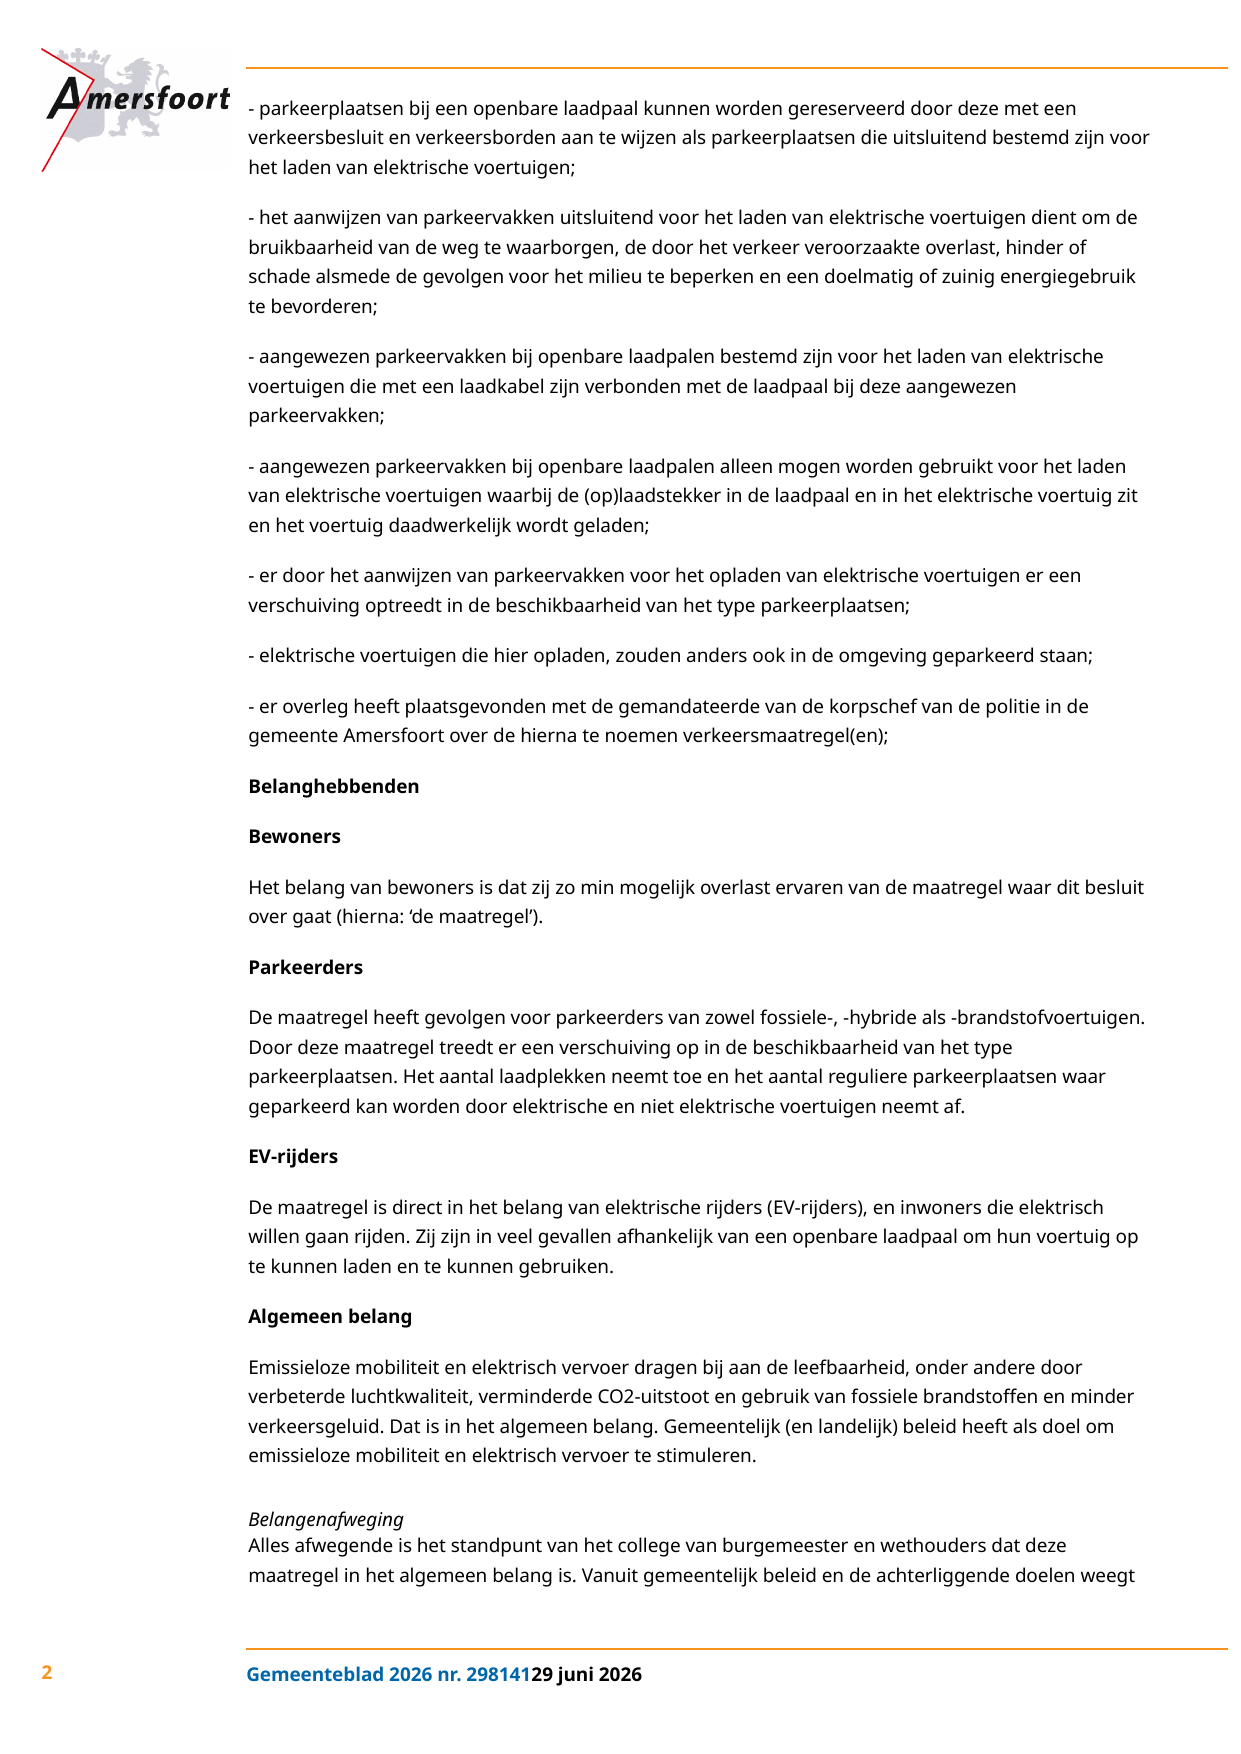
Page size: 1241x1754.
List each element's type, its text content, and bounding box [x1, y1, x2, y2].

text Emissieloze mobiliteit en elektrisch vervoer dragen bij aan de leefbaarheid, onder andere door verbeterde luchtkwaliteit, verminderde CO2-uitstoot en gebruik van fossiele brandstoffen en minder verkeersgeluid. Dat is in het algemeen belang. Gemeentelijk (en landelijk) beleid heeft als doel om emissieloze mobiliteit en elektrisch vervoer te stimuleren. [248, 1354, 1152, 1468]
text - aangewezen parkeervakken bij openbare laadpalen alleen mogen worden gebruikt voor het laden van elektrische voertuigen waarbij de (op)laadstekker in de laadpaal en in het elektrische voertuig zit en het voertuig daadwerkelijk wordt geladen; [248, 453, 1152, 538]
text EV-rijders [248, 1143, 1152, 1169]
text - er door het aanwijzen van parkeervakken voor het opladen van elektrische voertuigen er een verschuiving optreedt in de beschikbaarheid van het type parkeerplaatsen; [248, 563, 1152, 618]
text De maatregel heeft gevolgen voor parkeerders van zowel fossiele-, -hybride als -brandstofvoertuigen. Door deze maatregel treedt er een verschuiving op in de beschikbaarheid van het type parkeerplaatsen. Het aantal laadplekken neemt toe en het aantal reguliere parkeerplaatsen waar geparkeerd kan worden door elektrische en niet elektrische voertuigen neemt af. [248, 1004, 1152, 1119]
text - er overleg heeft plaatsgevonden met de gemandateerde van de korpschef van de politie in de gemeente Amersfoort over de hierna te noemen verkeersmaatregel(en); [248, 693, 1152, 748]
text Parkeerders [248, 954, 1152, 980]
text - parkeerplaatsen bij een openbare laadpaal kunnen worden gereserveerd door deze met een verkeersbesluit en verkeersborden aan te wijzen als parkeerplaatsen die uitsluitend bestemd zijn voor het laden van elektrische voertuigen; [248, 95, 1152, 180]
text Alles afwegende is het standpunt van het college van burgemeester en wethouders dat deze maatregel in het algemeen belang is. Vanuit gemeentelijk beleid en de achterliggende doelen weegt [248, 1532, 1152, 1588]
text Belangenafweging [248, 1507, 1152, 1532]
text Algemeen belang [248, 1303, 1152, 1329]
text - het aanwijzen van parkeervakken uitsluitend voor het laden van elektrische voertuigen dient om de bruikbaarheid van de weg te waarborgen, de door het verkeer veroorzaakte overlast, hinder of schade alsmede de gevolgen voor het milieu te beperken en een doelmatig of zuinig energiegebruik te bevorderen; [248, 204, 1152, 319]
text Het belang van bewoners is dat zij zo min mogelijk overlast ervaren van de maatregel waar dit besluit over gaat (hierna: ‘de maatregel’). [248, 874, 1152, 929]
text - elektrische voertuigen die hier opladen, zouden anders ook in de omgeving geparkeerd staan; [248, 643, 1152, 668]
text De maatregel is direct in het belang van elektrische rijders (EV-rijders), en inwoners die elektrisch willen gaan rijden. Zij zijn in veel gevallen afhankelijk van een openbare laadpaal om hun voertuig op te kunnen laden en te kunnen gebruiken. [248, 1194, 1152, 1279]
text - aangewezen parkeervakken bij openbare laadpalen bestemd zijn voor het laden van elektrische voertuigen die met een laadkabel zijn verbonden met de laadpaal bij deze aangewezen parkeervakken; [248, 343, 1152, 428]
text Bewoners [248, 823, 1152, 849]
picture [41, 47, 231, 172]
text Belanghebbenden [248, 773, 1152, 799]
